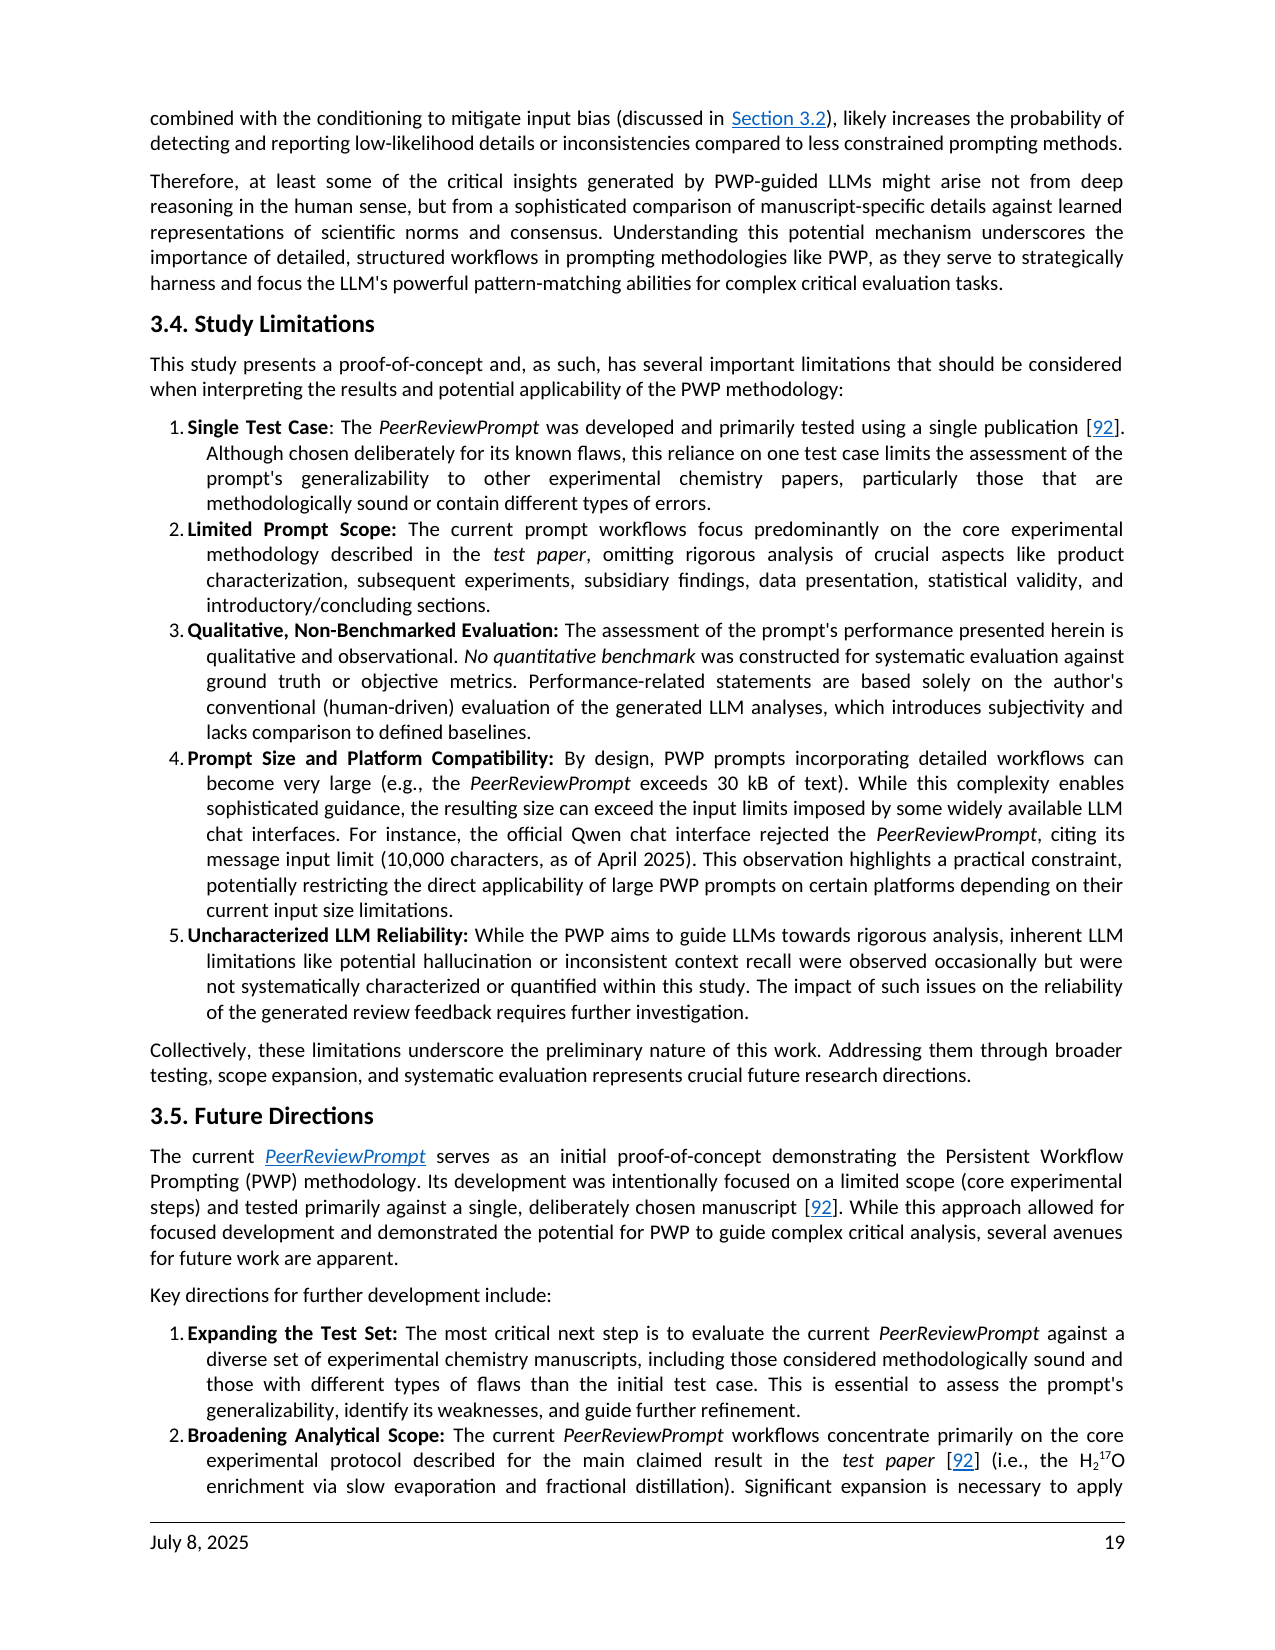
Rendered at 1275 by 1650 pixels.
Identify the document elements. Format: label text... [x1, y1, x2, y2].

list Single Test Case: The PeerReviewPrompt was developed and primarily tested using a single publication [92]. Although chosen deliberately for its known flaws, this reliance on one test case limits the assessment of the prompt's generalizability to other experimental chemistry papers, particularly those that are methodologically sound or contain different types of errors. [169, 414, 1125, 516]
text Collectively, these limitations underscore the preliminary nature of this work. Addressing them through broader testing, scope expansion, and systematic evaluation represents crucial future research directions. [150, 1037, 1125, 1088]
text Key directions for further development include: [150, 1283, 1125, 1308]
list Limited Prompt Scope: The current prompt workflows focus predominantly on the core experimental methodology described in the test paper, omitting rigorous analysis of crucial aspects like product characterization, subsequent experiments, subsidiary findings, data presentation, statistical validity, and introductory/concluding sections. [169, 516, 1125, 618]
text This study presents a proof-of-concept and, as such, has several important limitations that should be considered when interpreting the results and potential applicability of the PWP methodology: [150, 351, 1125, 402]
text The current PeerReviewPrompt serves as an initial proof-of-concept demonstrating the Persistent Workflow Prompting (PWP) methodology. Its development was intentionally focused on a limited scope (core experimental steps) and tested primarily against a single, deliberately chosen manuscript [92]. While this approach allowed for focused development and demonstrated the potential for PWP to guide complex critical analysis, several avenues for future work are apparent. [150, 1143, 1125, 1270]
list Qualitative, Non-Benchmarked Evaluation: The assessment of the prompt's performance presented herein is qualitative and observational. No quantitative benchmark was constructed for systematic evaluation against ground truth or objective metrics. Performance-related statements are based solely on the author's conventional (human-driven) evaluation of the generated LLM analyses, which introduces subjectivity and lacks comparison to defined baselines. [169, 618, 1125, 745]
list Expanding the Test Set: The most critical next step is to evaluate the current PeerReviewPrompt against a diverse set of experimental chemistry manuscripts, including those considered methodologically sound and those with different types of flaws than the initial test case. This is essential to assess the prompt's generalizability, identify its weaknesses, and guide further refinement. [169, 1321, 1125, 1422]
text combined with the conditioning to mitigate input bias (discussed in Section 3.2), likely increases the probability of detecting and reporting low-likelihood details or inconsistencies compared to less constrained prompting methods. [150, 105, 1125, 156]
subtitle Future Directions [150, 1100, 1125, 1131]
list Prompt Size and Platform Compatibility: By design, PWP prompts incorporating detailed workflows can become very large (e.g., the PeerReviewPrompt exceeds 30 kB of text). While this complexity enables sophisticated guidance, the resulting size can exceed the input limits imposed by some widely available LLM chat interfaces. For instance, the official Qwen chat interface rejected the PeerReviewPrompt, citing its message input limit (10,000 characters, as of April 2025). This observation highlights a practical constraint, potentially restricting the direct applicability of large PWP prompts on certain platforms depending on their current input size limitations. [169, 745, 1125, 923]
list Broadening Analytical Scope: The current PeerReviewPrompt workflows concentrate primarily on the core experimental protocol described for the main claimed result in the test paper [92] (i.e., the H217O enrichment via slow evaporation and fractional distillation). Significant expansion is necessary to apply [169, 1422, 1125, 1498]
list Uncharacterized LLM Reliability: While the PWP aims to guide LLMs towards rigorous analysis, inherent LLM limitations like potential hallucination or inconsistent context recall were observed occasionally but were not systematically characterized or quantified within this study. The impact of such issues on the reliability of the generated review feedback requires further investigation. [169, 923, 1125, 1024]
subtitle Study Limitations [150, 308, 1125, 338]
text Therefore, at least some of the critical insights generated by PWP-guided LLMs might arise not from deep reasoning in the human sense, but from a sophisticated comparison of manuscript-specific details against learned representations of scientific norms and consensus. Understanding this potential mechanism underscores the importance of detailed, structured workflows in prompting methodologies like PWP, as they serve to strategically harness and focus the LLM's powerful pattern-matching abilities for complex critical evaluation tasks. [150, 168, 1125, 295]
